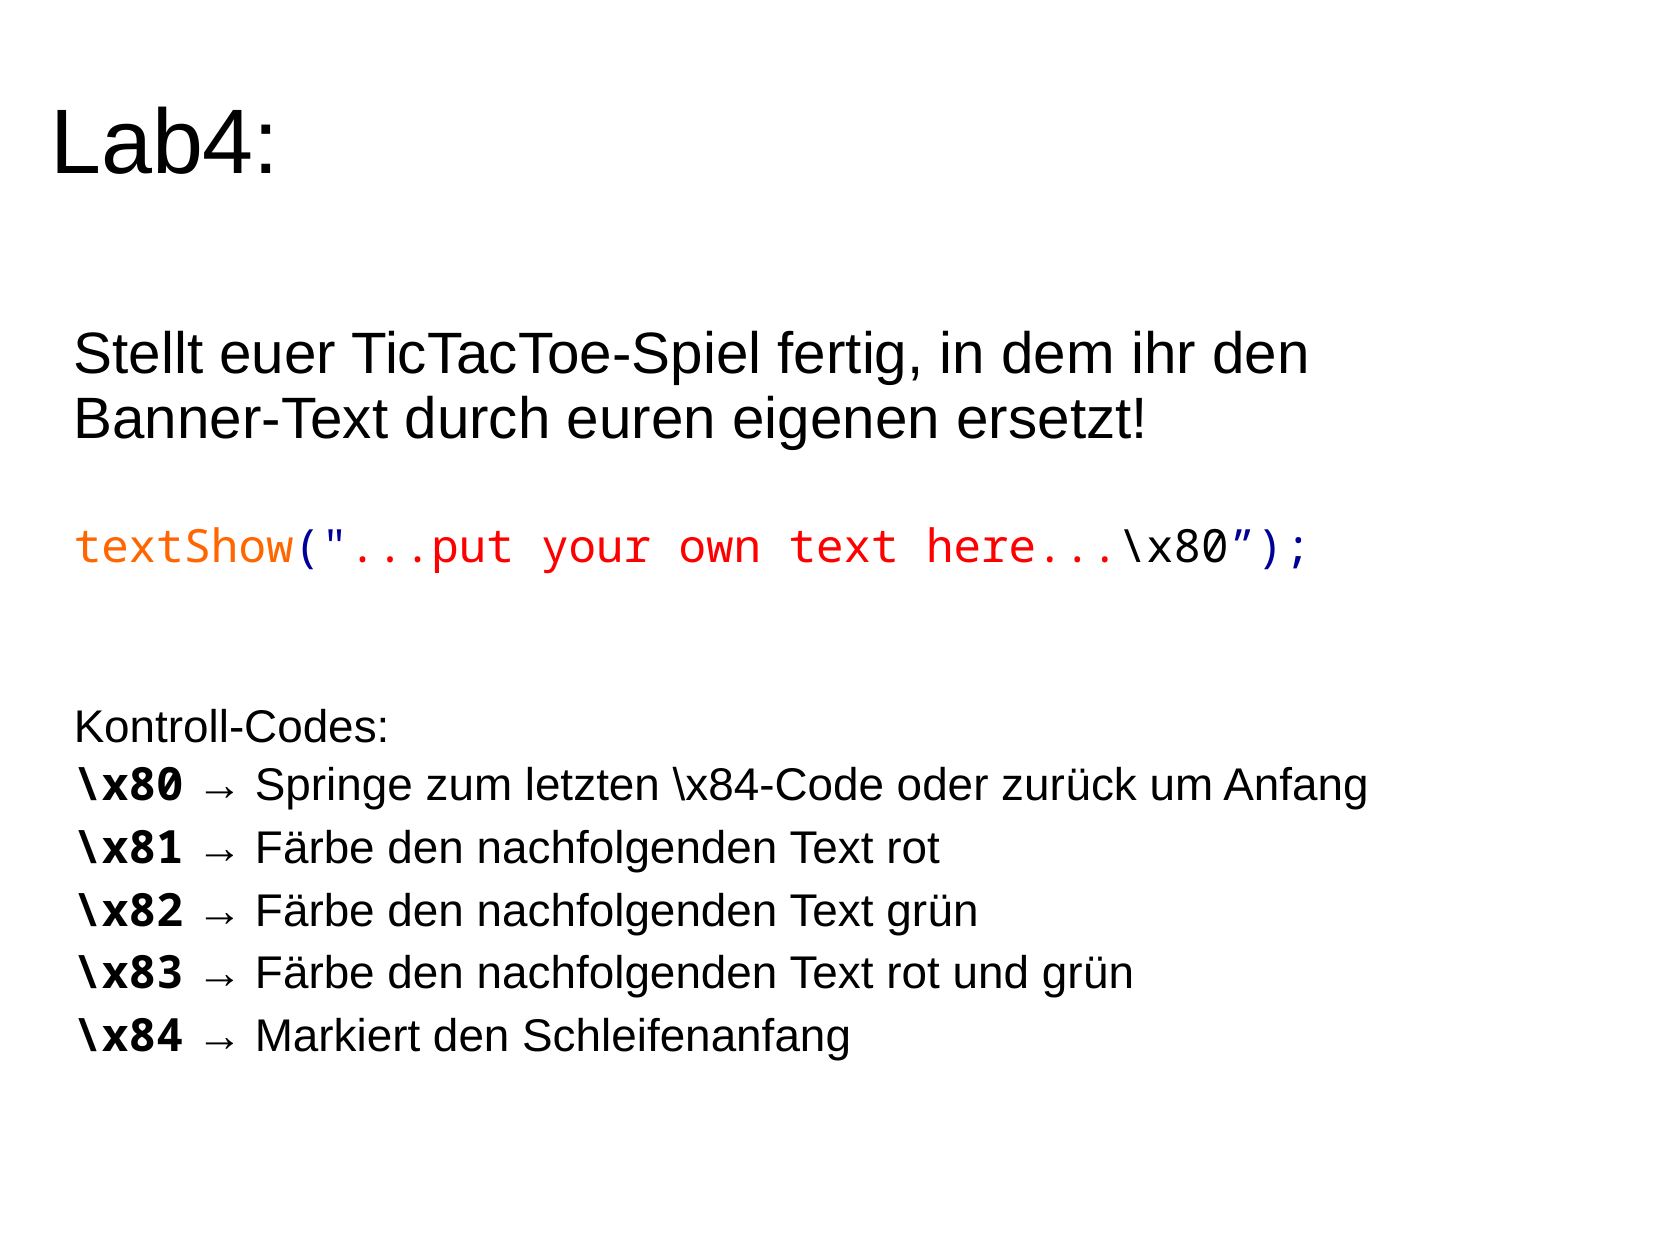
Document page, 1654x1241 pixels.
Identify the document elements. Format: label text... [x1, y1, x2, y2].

text_box Lab4: [35, 83, 904, 201]
text_box Stellt euer TicTacToe-Spiel fertig, in dem ihr den Banner-Text durch euren eigenen ersetzt! textShow("...put your own text here...\x80”); Kontroll-Codes: \x80 → Springe zum letzten \x84-Code oder zurück um Anfang \x81 → Färbe den nachfolgenden Text rot \x82 → Färbe den nachfolgenden Text grün \x83 → Färbe den nachfolgenden Text rot und grün \x84 → Markiert den Schleifenanfang [59, 313, 1548, 1081]
